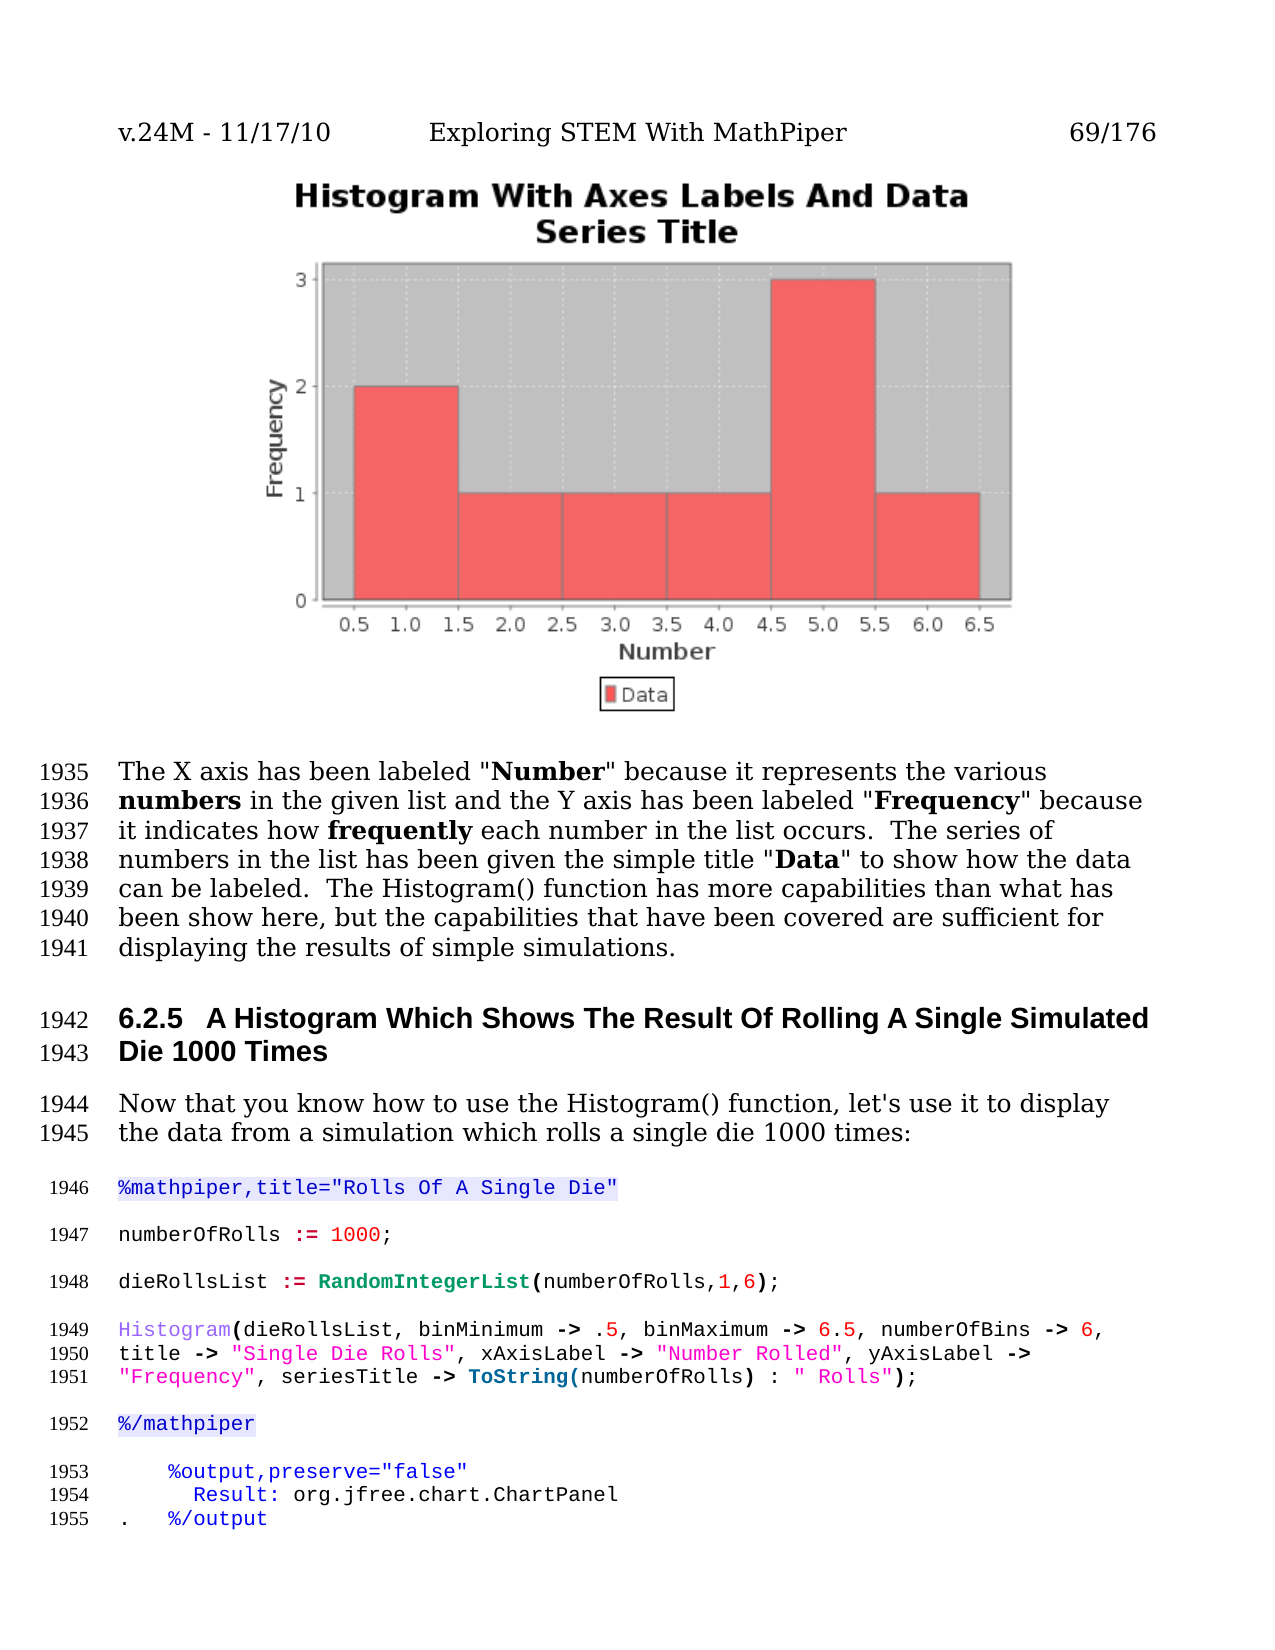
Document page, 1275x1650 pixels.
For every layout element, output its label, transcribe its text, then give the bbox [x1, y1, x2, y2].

text Histogram(dieRollsList, binMinimum -> .5, binMaximum -> 6.5, numberOfBins -> 6, title -> "Single Die Rolls", xAxisLabel -> "Number Rolled", yAxisLabel -> "Frequency", seriesTitle -> ToString(numberOfRolls) : " Rolls"); [118, 1319, 1157, 1390]
picture [245, 176, 1030, 713]
text dieRollsList := RandomIntegerList(numberOfRolls,1,6); [118, 1272, 1157, 1295]
text . %/output [118, 1508, 1157, 1532]
text The X axis has been labeled "Number" because it represents the various numbers in the given list and the Y axis has been labeled "Frequency" because it indicates how frequently each number in the list occurs. The series of numbers in the list has been given the simple title "Data" to show how the data can be labeled. The Histogram() function has more capabilities than what has been show here, but the capabilities that have been covered are sufficient for displaying the results of simple simulations. [118, 757, 1157, 962]
text numberOfRolls := 1000; [118, 1224, 1157, 1248]
text %output,preserve="false" [118, 1461, 1157, 1484]
text %mathpiper,title="Rolls Of A Single Die" [118, 1177, 1157, 1201]
text %/mathpiper [118, 1413, 1157, 1437]
text Result: org.jfree.chart.ChartPanel [118, 1484, 1157, 1508]
subtitle A Histogram Which Shows The Result Of Rolling A Single Simulated Die 1000 Times [118, 1001, 1157, 1068]
text Now that you know how to use the Histogram() function, let's use it to display the data from a simulation which rolls a single die 1000 times: [118, 1089, 1157, 1147]
